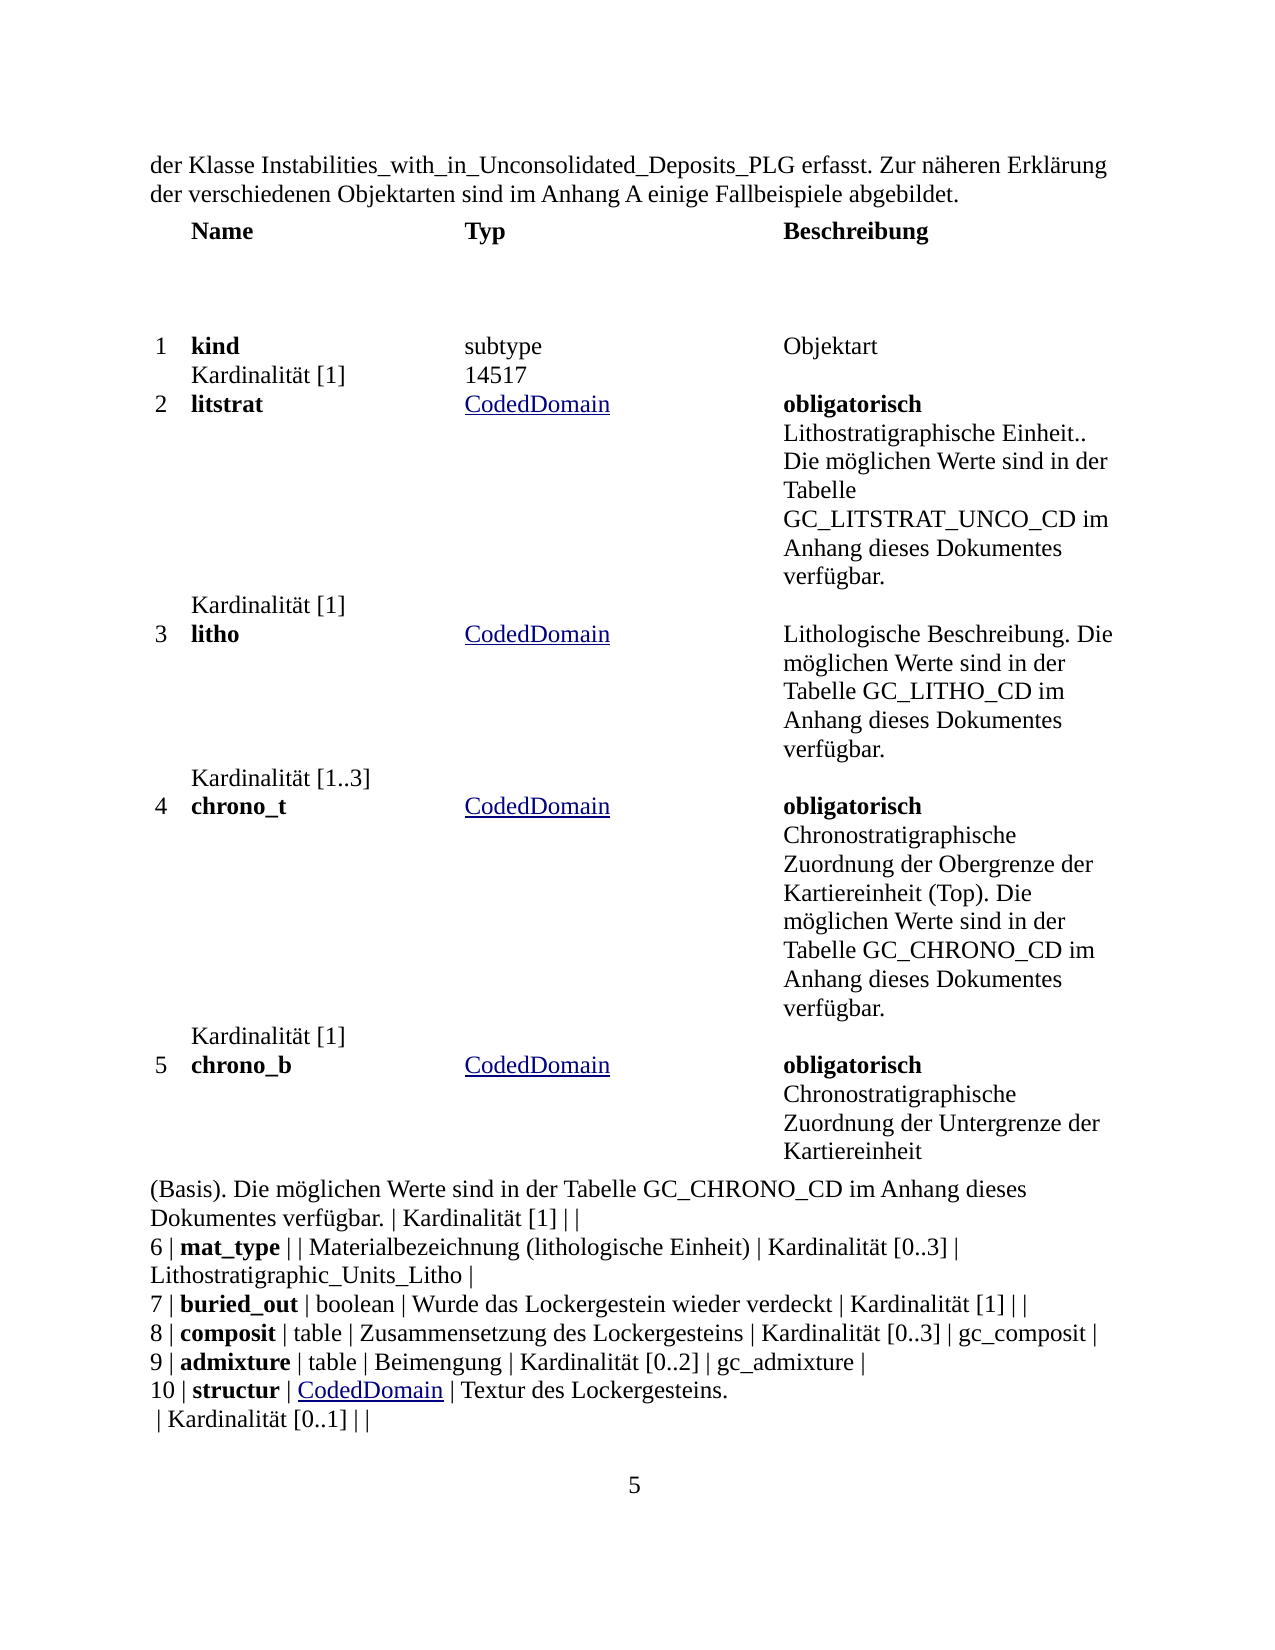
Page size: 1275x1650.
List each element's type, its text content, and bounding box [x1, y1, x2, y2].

table_cell Kardinalität [1] [186, 590, 460, 619]
table_cell [460, 1021, 779, 1050]
table_cell chrono_b [186, 1050, 460, 1165]
table_cell 3 [150, 619, 186, 763]
table_cell [150, 590, 186, 619]
table_cell chrono_t [186, 791, 460, 1021]
table_cell [779, 590, 1125, 619]
table_cell Objektart [779, 331, 1125, 360]
table_header [150, 216, 186, 331]
table_cell Kardinalität [1] [186, 1021, 460, 1050]
table_cell 1 [150, 331, 186, 360]
table_cell obligatorisch Lithostratigraphische Einheit.. Die möglichen Werte sind in der Tabelle GC_LITSTRAT_UNCO_CD im Anhang dieses Dokumentes verfügbar. [779, 389, 1125, 590]
table_cell CodedDomain [460, 1050, 779, 1165]
table_cell [779, 763, 1125, 791]
table_cell [779, 1021, 1125, 1050]
table_cell [460, 590, 779, 619]
table_cell 5 [150, 1050, 186, 1165]
table_cell 2 [150, 389, 186, 590]
table_cell obligatorisch Chronostratigraphische Zuordnung der Obergrenze der Kartiereinheit (Top). Die möglichen Werte sind in der Tabelle GC_CHRONO_CD im Anhang dieses Dokumentes verfügbar. [779, 791, 1125, 1021]
table_cell 14517 [460, 360, 779, 389]
table_cell [150, 1021, 186, 1050]
table_cell CodedDomain [460, 389, 779, 590]
table_cell [779, 360, 1125, 389]
table_cell [150, 360, 186, 389]
table_cell CodedDomain [460, 619, 779, 763]
table_cell Lithologische Beschreibung. Die möglichen Werte sind in der Tabelle GC_LITHO_CD im Anhang dieses Dokumentes verfügbar. [779, 619, 1125, 763]
table_cell [460, 763, 779, 791]
table_cell CodedDomain [460, 791, 779, 1021]
text (Basis). Die möglichen Werte sind in der Tabelle GC_CHRONO_CD im Anhang dieses Dokumentes verfügbar. | Kardinalität [1] | | 6 | mat_type | | Materialbezeichnung (lithologische Einheit) | Kardinalität [0..3] | Lithostratigraphic_Units_Litho | 7 | buried_out | boolean | Wurde das Lockergestein wieder verdeckt | Kardinalität [1] | | 8 | composit | table | Zusammensetzung des Lockergesteins | Kardinalität [0..3] | gc_composit | 9 | admixture | table | Beimengung | Kardinalität [0..2] | gc_admixture | 10 | structur | CodedDomain | Textur des Lockergesteins. | Kardinalität [0..1] | | [150, 1174, 1125, 1433]
table_cell litstrat [186, 389, 460, 590]
table_cell obligatorisch Chronostratigraphische Zuordnung der Untergrenze der Kartiereinheit [779, 1050, 1125, 1165]
table_cell litho [186, 619, 460, 763]
table_cell Kardinalität [1] [186, 360, 460, 389]
text der Klasse Instabilities_with_in_Unconsolidated_Deposits_PLG erfasst. Zur näheren Erklärung der verschiedenen Objektarten sind im Anhang A einige Fallbeispiele abgebildet. [150, 150, 1125, 207]
table_cell [150, 763, 186, 791]
table_header Beschreibung [779, 216, 1125, 331]
table_header Name [186, 216, 460, 331]
table_cell Kardinalität [1..3] [186, 763, 460, 791]
table_cell 4 [150, 791, 186, 1021]
table_cell subtype [460, 331, 779, 360]
table_header Typ [460, 216, 779, 331]
table_cell kind [186, 331, 460, 360]
